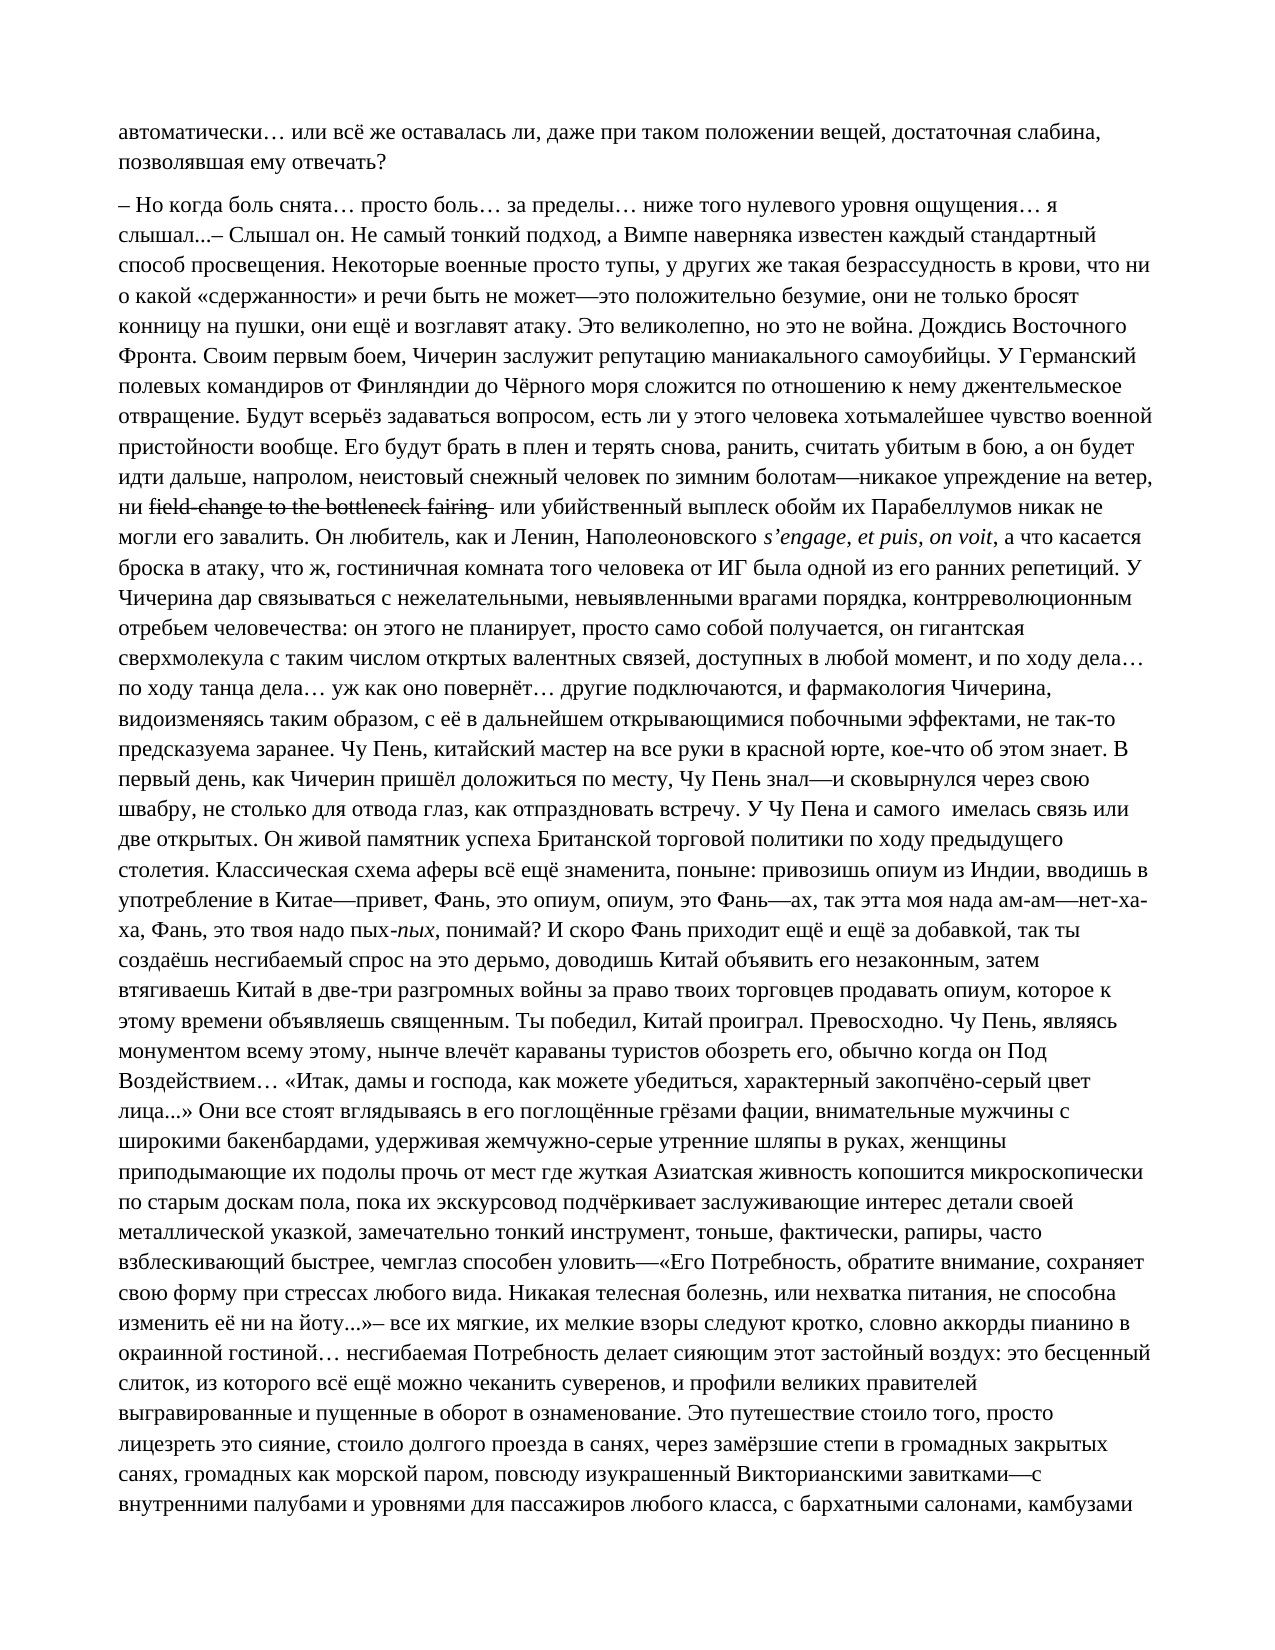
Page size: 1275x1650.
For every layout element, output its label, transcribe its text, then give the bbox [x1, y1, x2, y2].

text – Но когда боль снята… просто боль… за пределы… ниже того нулевого уровня ощущения… я слышал...– Слышал он. Не самый тонкий подход, а Вимпе наверняка известен каждый стандартный способ просвещения. Некоторые военные просто тупы, у других же такая безрассудность в крови, что ни о какой «сдержанности» и речи быть не может—это положительно безумие, они не только бросят конницу на пушки, они ещё и возглавят атаку. Это великолепно, но это не война. Дождись Восточного Фронта. Своим первым боем, Чичерин заслужит репутацию маниакального самоубийцы. У Германский полевых командиров от Финляндии до Чёрного моря сложится по отношению к нему джентельмеское отвращение. Будут всерьёз задаваться вопросом, есть ли у этого человека хотьмалейшее чувство военной пристойности вообще. Его будут брать в плен и терять снова, ранить, считать убитым в бою, а он будет идти дальше, напролом, неистовый снежный человек по зимним болотам—никакое упреждение на ветер, ни field-change to the bottleneck fairing или убийственный выплеск обойм их Парабеллумов никак не могли его завалить. Он любитель, как и Ленин, Наполеоновского s’engage, et puis, on voit, а что касается броска в атаку, что ж, гостиничная комната того человека от ИГ была одной из его ранних репетиций. У Чичерина дар связываться с нежелательными, невыявленными врагами порядка, контрреволюционным отребьем человечества: он этого не планирует, просто само собой получается, он гигантская сверхмолекула с таким числом откртых валентных связей, доступных в любой момент, и по ходу дела… по ходу танца дела… уж как оно повернёт… другие подключаются, и фармакология Чичерина, видоизменяясь таким образом, с её в дальнейшем открывающимися побочными эффектами, не так-то предсказуема заранее. Чу Пень, китайский мастер на все руки в красной юрте, кое-что об этом знает. В первый день, как Чичерин пришёл доложиться по месту, Чу Пень знал—и сковырнулся через свою швабру, не столько для отвода глаз, как отпраздновать встречу. У Чу Пена и самого имелась связь или две открытых. Он живой памятник успеха Британской торговой политики по ходу предыдущего столетия. Классическая схема аферы всё ещё знаменита, поныне: привозишь опиум из Индии, вводишь в употребление в Китае—привет, Фань, это опиум, опиум, это Фань—ах, так этта моя нада ам-ам—нет-ха-ха, Фань, это твоя надо пых-пых, понимай? И скоро Фань приходит ещё и ещё за добавкой, так ты создаёшь несгибаемый спрос на это дерьмо, доводишь Китай объявить его незаконным, затем втягиваешь Китай в две-три разгромных войны за право твоих торговцев продавать опиум, которое к этому времени объявляешь священным. Ты победил, Китай проиграл. Превосходно. Чу Пень, являясь монументом всему этому, нынче влечёт караваны туристов обозреть его, обычно когда он Под Воздействием… «Итак, дамы и господа, как можете убедиться, характерный закопчёно-серый цвет лица...» Они все стоят вглядываясь в его поглощённые грёзами фации, внимательные мужчины с широкими бакенбардами, удерживая жемчужно-серые утренние шляпы в руках, женщины приподымающие их подолы прочь от мест где жуткая Азиатская живность копошится микроскопически по старым доскам пола, пока их экскурсовод подчёркивает заслуживающие интерес детали своей металлической указкой, замечательно тонкий инструмент, тоньше, фактически, рапиры, часто взблескивающий быстрее, чемглаз способен уловить—«Его Потребность, обратите внимание, сохраняет свою форму при стрессах любого вида. Никакая телесная болезнь, или нехватка питания, не способна изменить её ни на йоту...»– все их мягкие, их мелкие взоры следуют кротко, словно аккорды пианино в окраинной гостиной… несгибаемая Потребность делает сияющим этот застойный воздух: это бесценный слиток, из которого всё ещё можно чеканить суверенов, и профили великих правителей выгравированные и пущенные в оборот в ознаменование. Это путешествие стоило того, просто лицезреть это сияние, стоило долгого проезда в санях, через замёрзшие степи в громадных закрытых санях, громадных как морской паром, повсюду изукрашенный Викторианскими завитками—с внутренними палубами и уровнями для пассажиров любого класса, с бархатными салонами, камбузами [118, 191, 1157, 1516]
text автоматически… или всё же оставалась ли, даже при таком положении вещей, достаточная слабина, позволявшая ему отвечать? [118, 118, 1157, 175]
